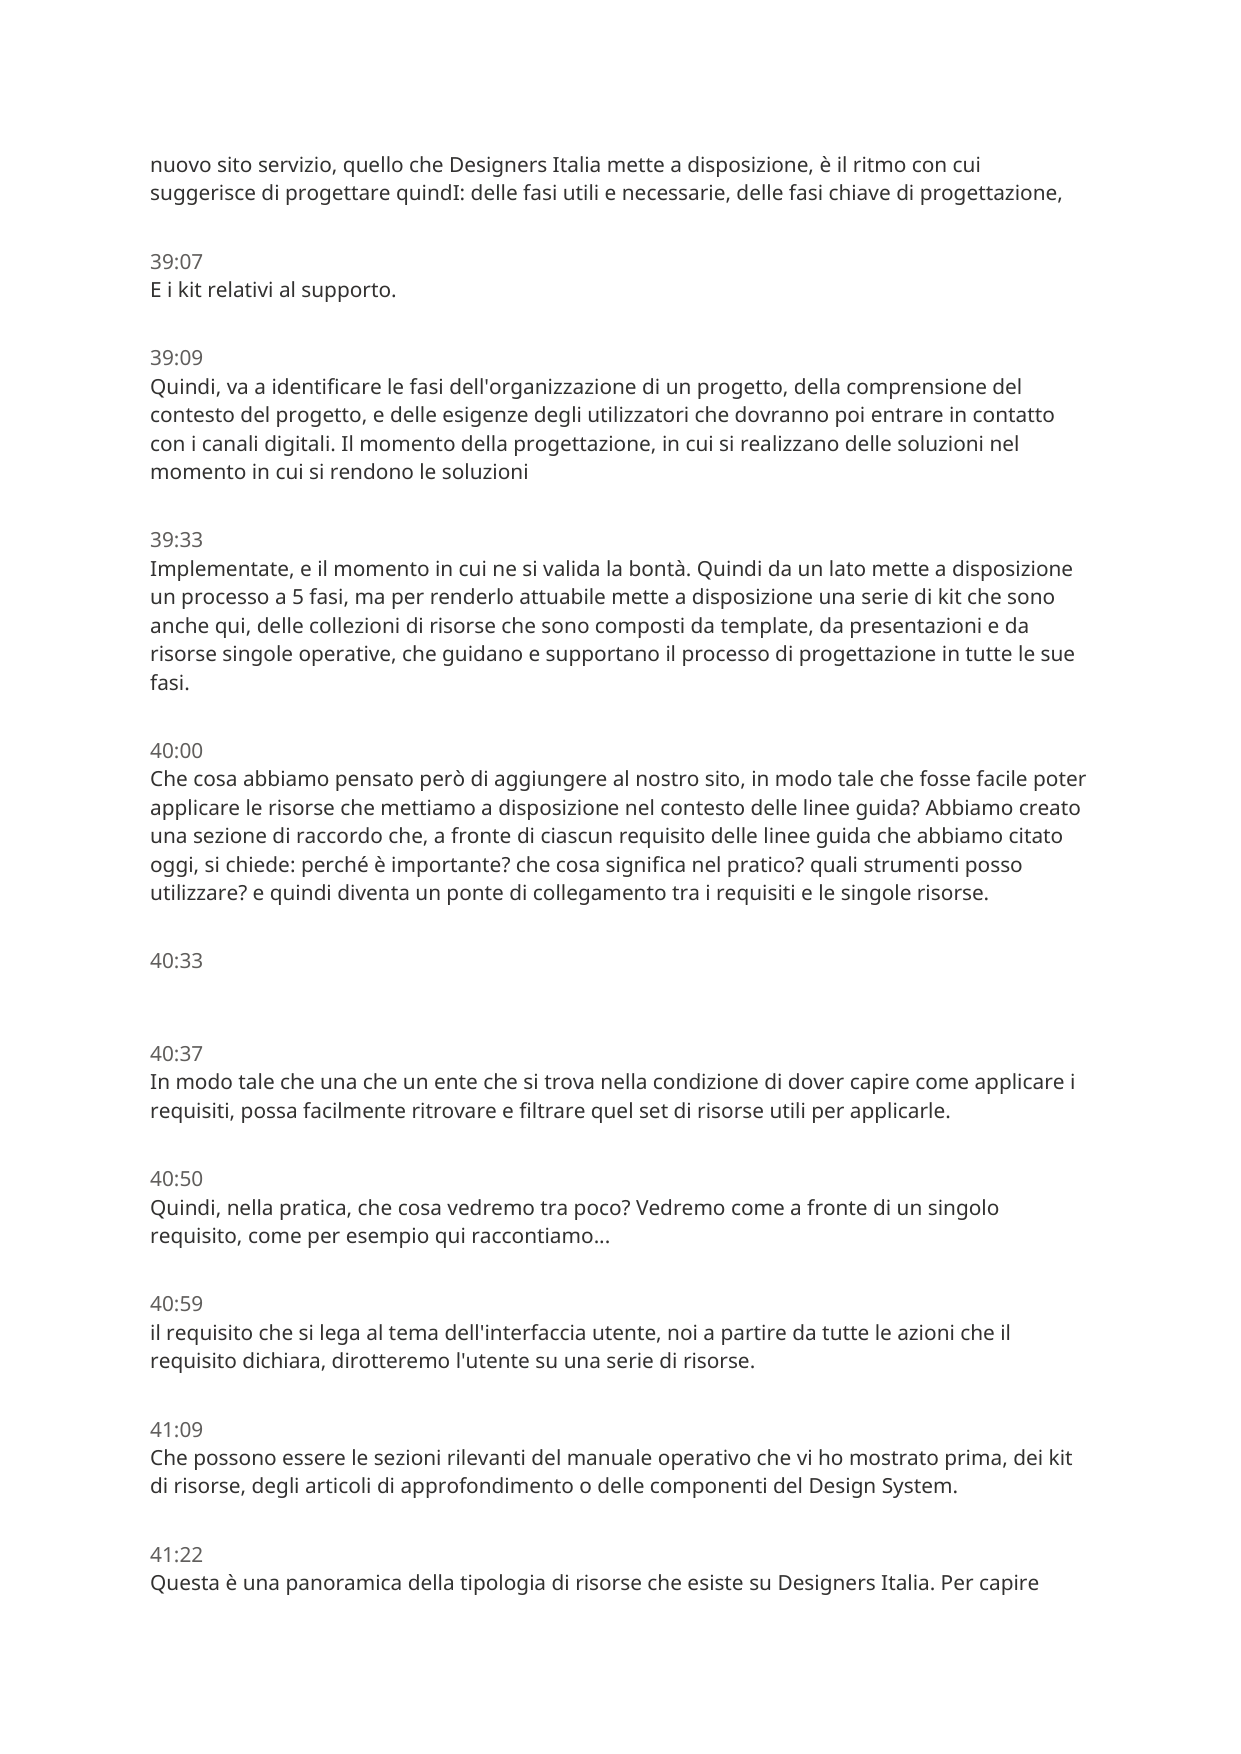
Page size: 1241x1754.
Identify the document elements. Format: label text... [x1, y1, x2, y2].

text 39:33 Implementate, e il momento in cui ne si valida la bontà. Quindi da un lato mette a disposizione un processo a 5 fasi, ma per renderlo attuabile mette a disposizione una serie di kit che sono anche qui, delle collezioni di risorse che sono composti da template, da presentazioni e da risorse singole operative, che guidano e supportano il processo di progettazione in tutte le sue fasi. [150, 497, 1090, 696]
text nuovo sito servizio, quello che Designers Italia mette a disposizione, è il ritmo con cui suggerisce di progettare quindI: delle fasi utili e necessarie, delle fasi chiave di progettazione, [150, 150, 1090, 207]
text 40:00 Che cosa abbiamo pensato però di aggiungere al nostro sito, in modo tale che fosse facile poter applicare le risorse che mettiamo a disposizione nel contesto delle linee guida? Abbiamo creato una sezione di raccordo che, a fronte di ciascun requisito delle linee guida che abbiamo citato oggi, si chiede: perché è importante? che cosa significa nel pratico? quali strumenti posso utilizzare? e quindi diventa un ponte di collegamento tra i requisiti e le singole risorse. [150, 708, 1090, 907]
text 39:07 E i kit relativi al supporto. [150, 218, 1090, 304]
text 41:09 Che possono essere le sezioni rilevanti del manuale operativo che vi ho mostrato prima, dei kit di risorse, degli articoli di approfondimento o delle componenti del Design System. [150, 1386, 1090, 1500]
text 40:59 il requisito che si lega al tema dell'interfaccia utente, noi a partire da tutte le azioni che il requisito dichiara, dirotteremo l'utente su una serie di risorse. [150, 1261, 1090, 1375]
text 40:33 [150, 918, 1090, 999]
text 40:37 In modo tale che una che un ente che si trova nella condizione di dover capire come applicare i requisiti, possa facilmente ritrovare e filtrare quel set di risorse utili per applicarle. [150, 1011, 1090, 1124]
text 40:50 Quindi, nella pratica, che cosa vedremo tra poco? Vedremo come a fronte di un singolo requisito, come per esempio qui raccontiamo... [150, 1136, 1090, 1249]
text 41:22 Questa è una panoramica della tipologia di risorse che esiste su Designers Italia. Per capire [150, 1511, 1090, 1597]
text 39:09 Quindi, va a identificare le fasi dell'organizzazione di un progetto, della comprensione del contesto del progetto, e delle esigenze degli utilizzatori che dovranno poi entrare in contatto con i canali digitali. Il momento della progettazione, in cui si realizzano delle soluzioni nel momento in cui si rendono le soluzioni [150, 315, 1090, 486]
